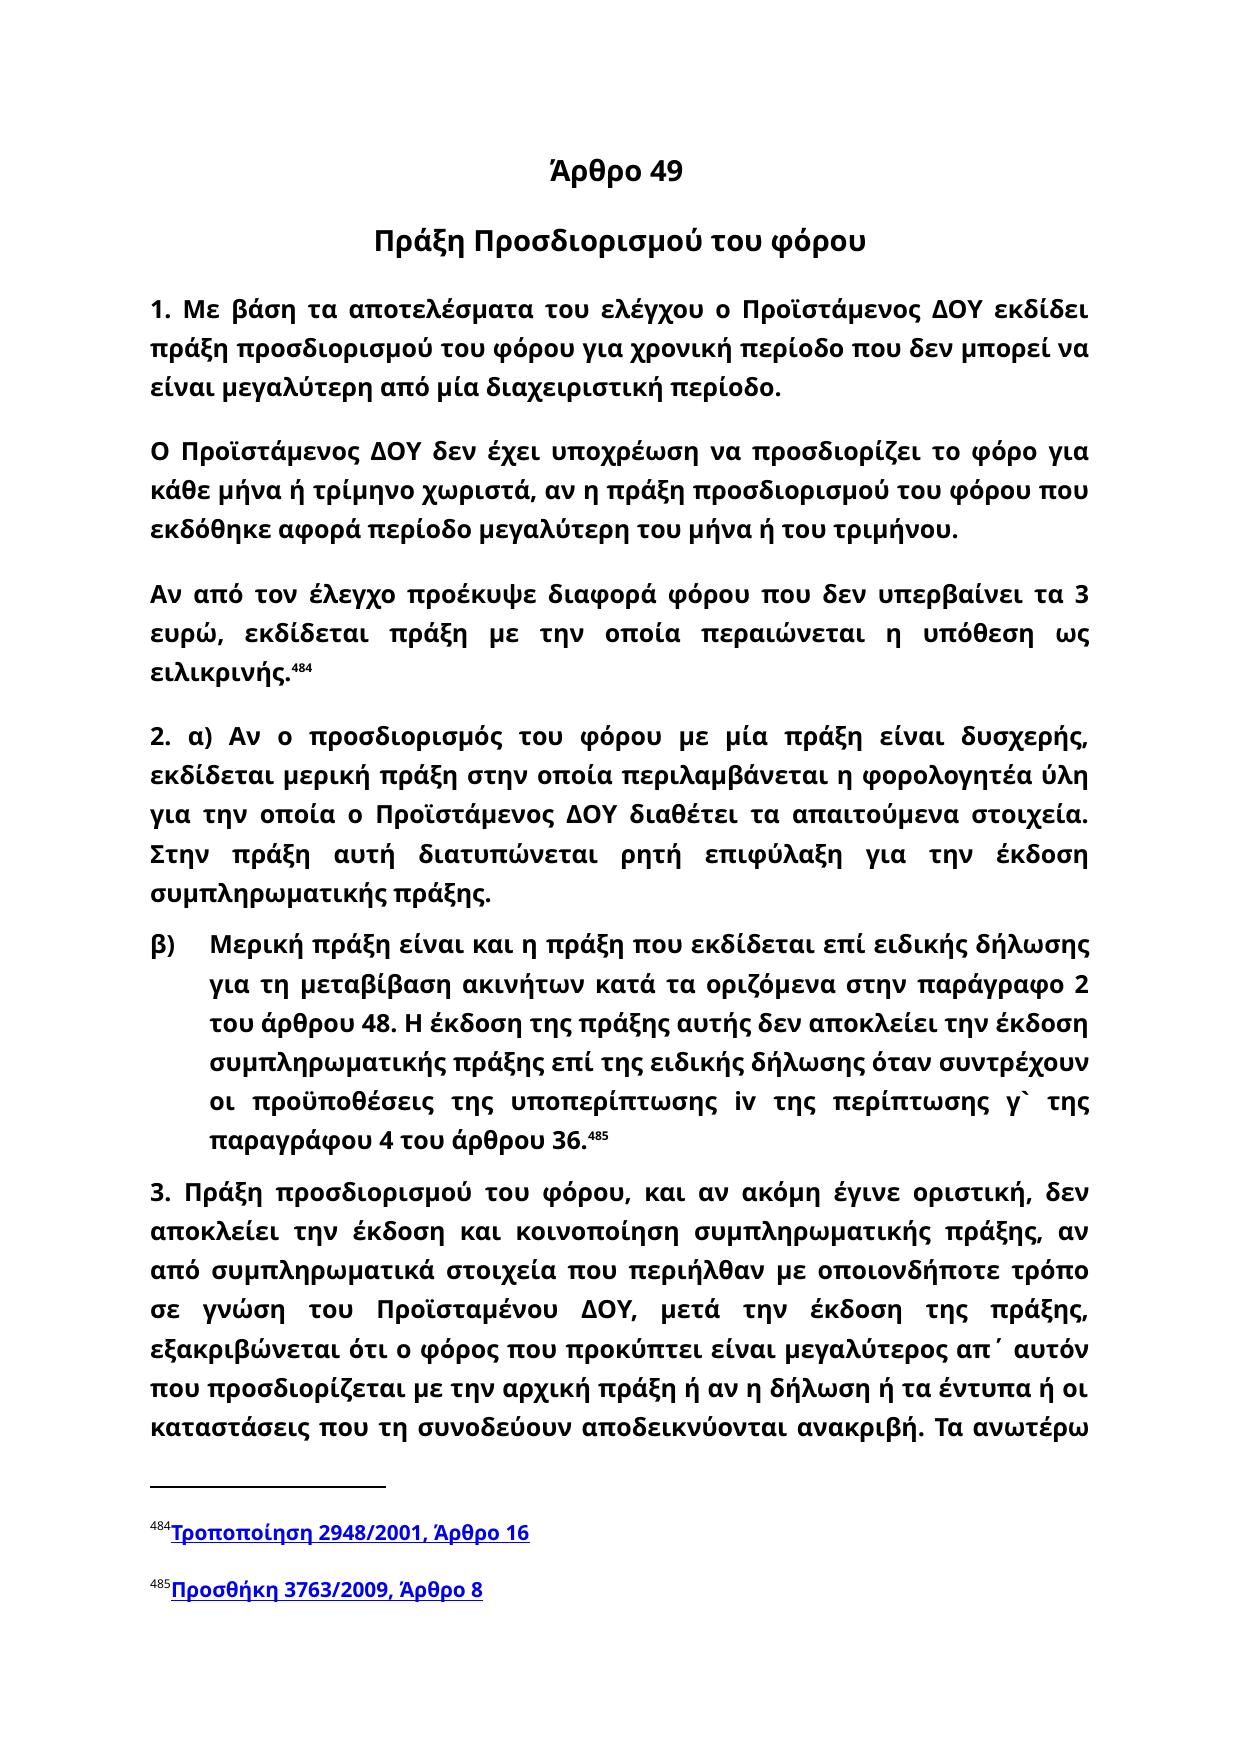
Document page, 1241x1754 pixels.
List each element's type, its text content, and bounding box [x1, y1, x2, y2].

text Τροποποίηση 2948/2001, Άρθρο 16 [150, 1518, 1090, 1546]
text Αν από τον έλεγχο προέκυψε διαφορά φόρου που δεν υπερβαίνει τα 3 ευρώ, εκδίδεται πράξη με την οποία περαιώνεται η υπόθεση ως ειλικρινής. [150, 576, 1090, 689]
text 1. Με βάση τα αποτελέσματα του ελέγχου ο Προϊστάμενος ΔΟΥ εκδίδει πράξη προσδιορισμού του φόρου για χρονική περίοδο που δεν μπορεί να είναι μεγαλύτερη από μία διαχειριστική περίοδο. [150, 291, 1090, 404]
text 3. Πράξη προσδιορισμού του φόρου, και αν ακόμη έγινε οριστική, δεν αποκλείει την έκδοση και κοινοποίηση συμπληρωματικής πράξης, αν από συμπληρωματικά στοιχεία που περιήλθαν με οποιονδήποτε τρόπο σε γνώση του Προϊσταμένου ΔΟΥ, μετά την έκδοση της πράξης, εξακριβώνεται ότι ο φόρος που προκύπτει είναι μεγαλύτερος απ΄ αυτόν που προσδιορίζεται με την αρχική πράξη ή αν η δήλωση ή τα έντυπα ή οι καταστάσεις που τη συνοδεύουν αποδεικνύονται ανακριβή. Τα ανωτέρω [150, 1174, 1090, 1444]
subtitle Άρθρο 49 [150, 150, 1090, 190]
list β) Μερική πράξη είναι και η πράξη που εκδίδεται επί ειδικής δήλωσης για τη μεταβίβαση ακινήτων κατά τα οριζόμενα στην παράγραφο 2 του άρθρου 48. Η έκδοση της πράξης αυτής δεν αποκλείει την έκδοση συμπληρωματικής πράξης επί της ειδικής δήλωσης όταν συντρέχουν οι προϋποθέσεις της υποπερίπτωσης iv της περίπτωσης γ` της παραγράφου 4 του άρθρου 36. [150, 927, 1090, 1157]
subtitle Πράξη Προσδιορισμού του φόρου [150, 221, 1090, 260]
text Ο Προϊστάμενος ΔΟΥ δεν έχει υποχρέωση να προσδιορίζει το φόρο για κάθε μήνα ή τρίμηνο χωριστά, αν η πράξη προσδιορισμού του φόρου που εκδόθηκε αφορά περίοδο μεγαλύτερη του μήνα ή του τριμήνου. [150, 434, 1090, 546]
text 2. α) Αν ο προσδιορισμός του φόρου με μία πράξη είναι δυσχερής, εκδίδεται μερική πράξη στην οποία περιλαμβάνεται η φορολογητέα ύλη για την οποία ο Προϊστάμενος ΔΟΥ διαθέτει τα απαιτούμενα στοιχεία. Στην πράξη αυτή διατυπώνεται ρητή επιφύλαξη για την έκδοση συμπληρωματικής πράξης. [150, 719, 1090, 909]
text Προσθήκη 3763/2009, Άρθρο 8 [150, 1576, 1090, 1604]
